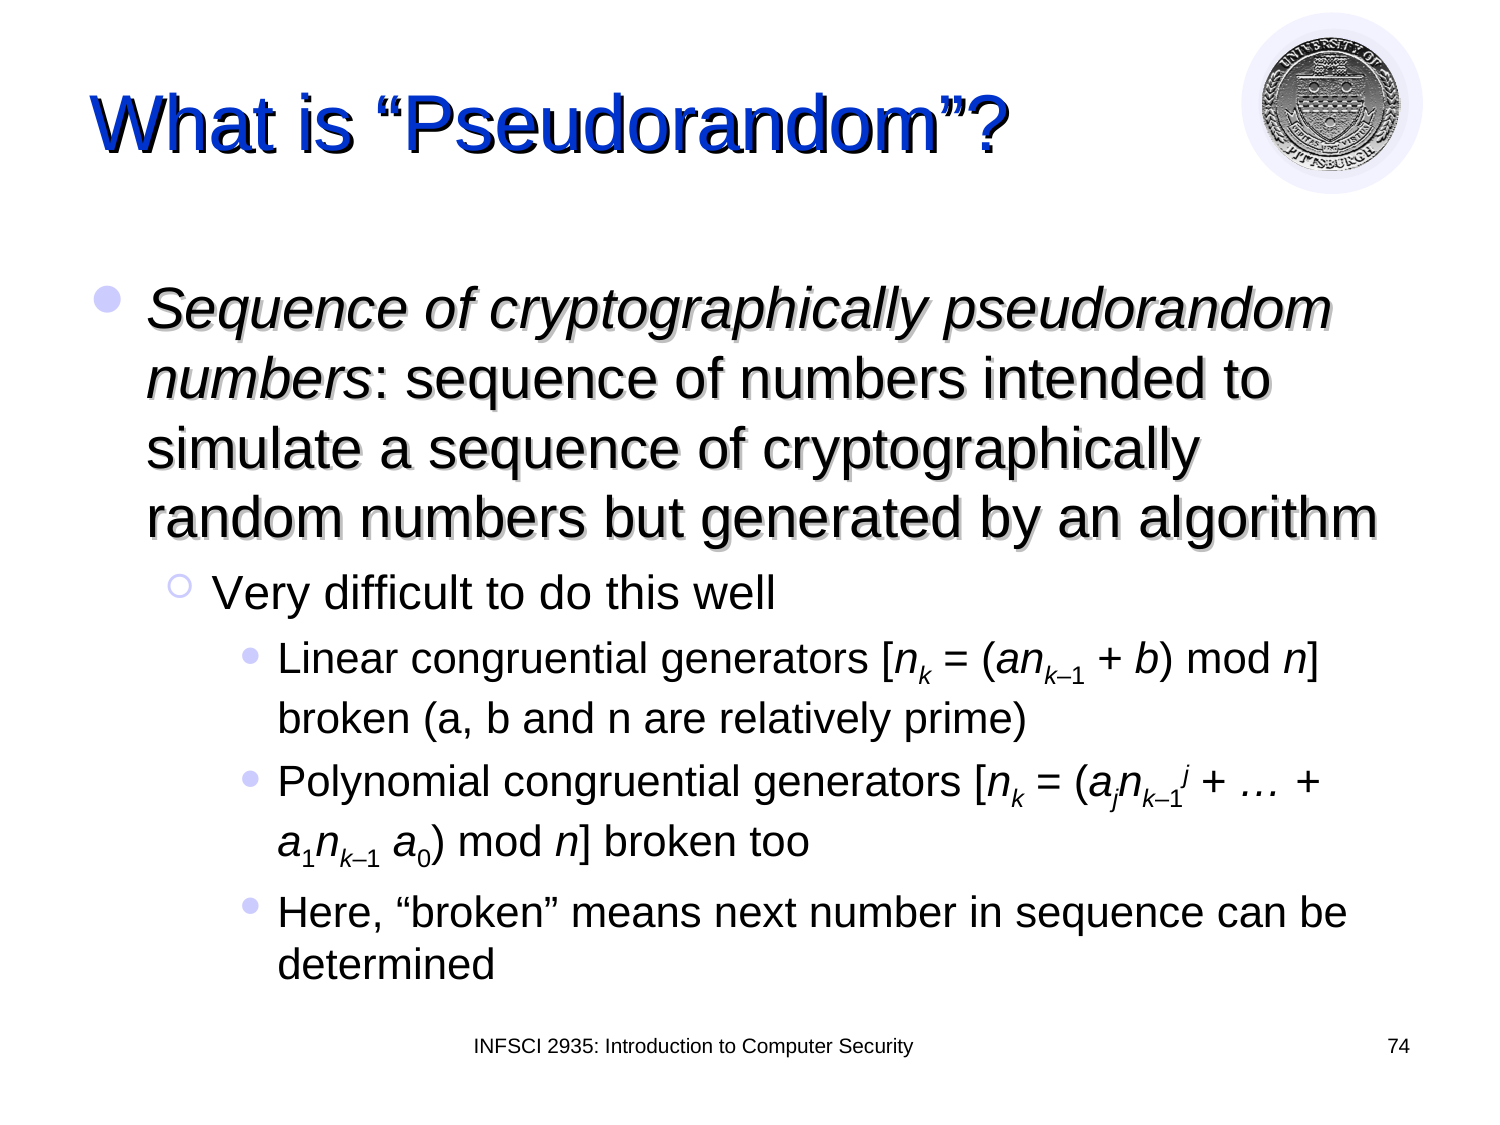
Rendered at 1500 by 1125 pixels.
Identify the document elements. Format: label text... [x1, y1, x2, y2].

title What is “Pseudorandom”? [75, 24, 1426, 213]
list Sequence of cryptographically pseudorandom numbers: sequence of numbers intended to simulate a sequence of cryptographically random numbers but generated by an algorithm Very difficult to do this well Linear congruential generators [nk = (ank–1 + b) mod n] broken (a, b and n are relatively prime) Polynomial congruential generators [nk = (ajnk–1j + … + a1nk–1 a0) mod n] broken too Here, “broken” means next number in sequence can be determined [75, 262, 1426, 1006]
